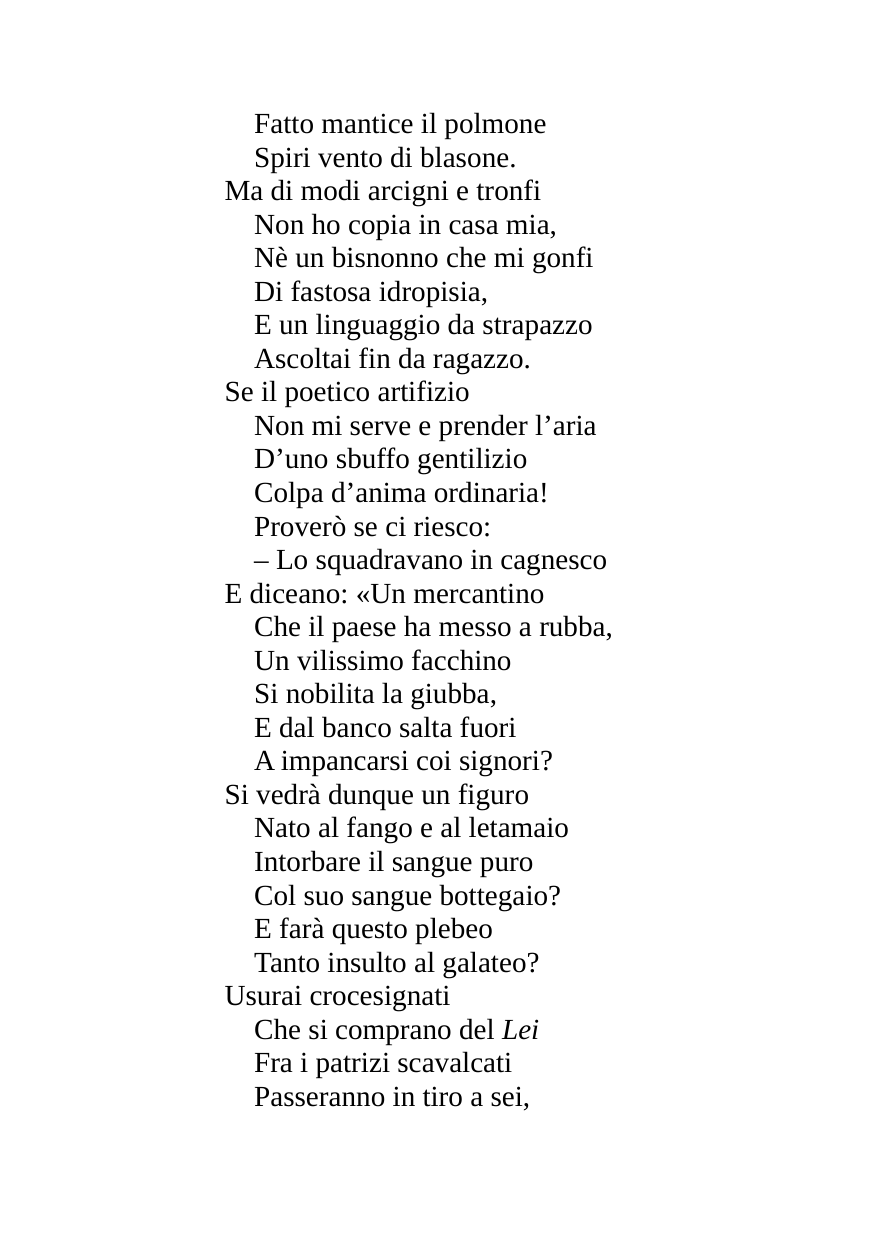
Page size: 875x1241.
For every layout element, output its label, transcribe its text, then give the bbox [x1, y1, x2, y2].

text Ma di modi arcigni e tronfi Non ho copia in casa mia, Nè un bisnonno che mi gonfi Di fastosa idropisia, E un linguaggio da strapazzo Ascoltai fin da ragazzo. [224, 173, 768, 374]
text Fatto mantice il polmone Spiri vento di blasone. [224, 106, 768, 173]
text Si vedrà dunque un figuro Nato al fango e al letamaio Intorbare il sangue puro Col suo sangue bottegaio? E farà questo plebeo Tanto insulto al galateo? [224, 777, 768, 978]
text E diceano: «Un mercantino Che il paese ha messo a rubba, Un vilissimo facchino Si nobilita la giubba, E dal banco salta fuori A impancarsi coi signori? [224, 576, 768, 777]
text Usurai crocesignati Che si comprano del Lei Fra i patrizi scavalcati Passeranno in tiro a sei, [224, 978, 768, 1112]
text Se il poetico artifizio Non mi serve e prender l’aria D’uno sbuffo gentilizio Colpa d’anima ordinaria! Proverò se ci riesco: – Lo squadravano in cagnesco [224, 374, 768, 576]
